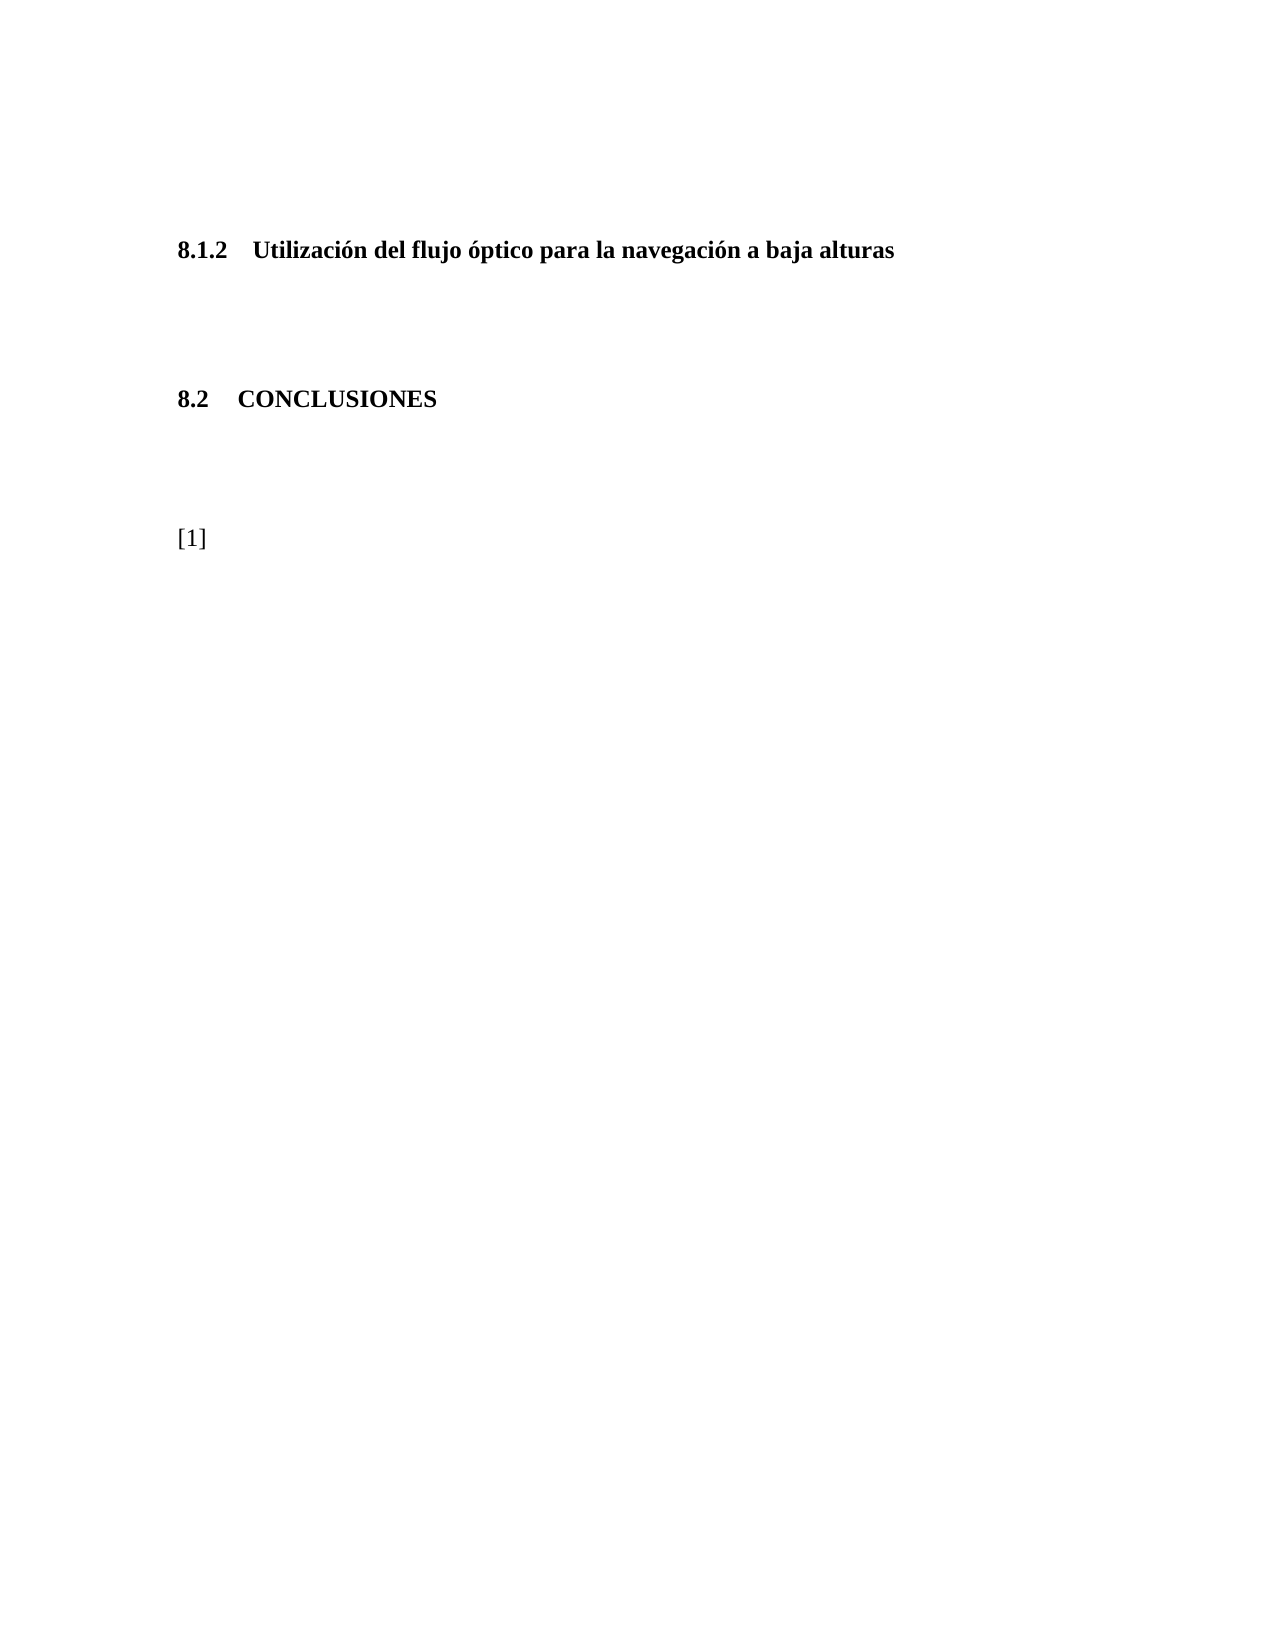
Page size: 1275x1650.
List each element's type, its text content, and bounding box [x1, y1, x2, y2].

subtitle Utilización del flujo óptico para la navegación a baja alturas [177, 235, 1098, 264]
subtitle CONCLUSIONES [177, 384, 1098, 412]
text [1] [177, 523, 1098, 552]
